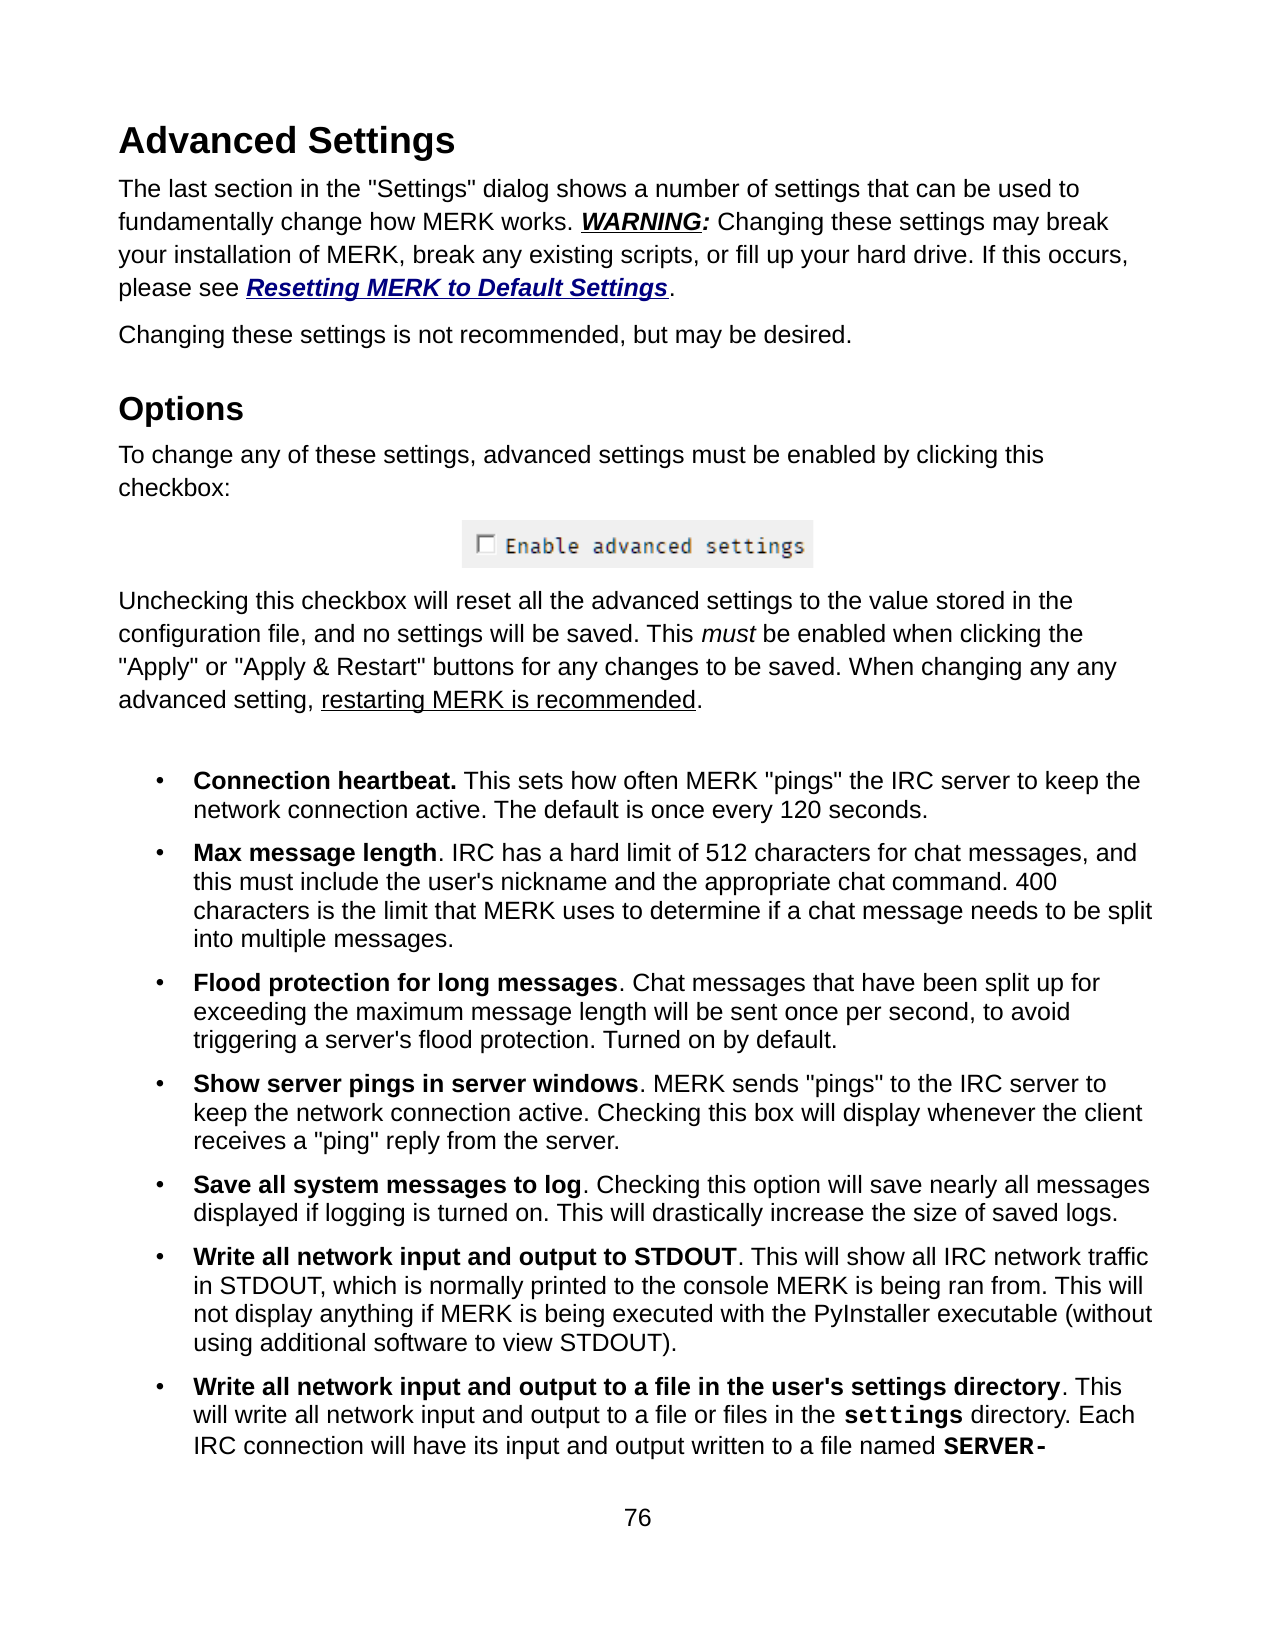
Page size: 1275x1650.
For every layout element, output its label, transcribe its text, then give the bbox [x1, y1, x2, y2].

list Show server pings in server windows. MERK sends "pings" to the IRC server to keep the network connection active. Checking this box will display whenever the client receives a "ping" reply from the server. [156, 1069, 1157, 1155]
list Write all network input and output to a file in the user's settings directory. This will write all network input and output to a file or files in the settings directory. Each IRC connection will have its input and output written to a file named SERVER- [156, 1371, 1157, 1462]
text Changing these settings is not recommended, but may be desired. [118, 320, 1157, 349]
text To change any of these settings, advanced settings must be enabled by clicking this checkbox: [118, 440, 1157, 502]
subtitle Advanced Settings [118, 118, 1157, 161]
list Write all network input and output to STDOUT. This will show all IRC network traffic in STDOUT, which is normally printed to the console MERK is being ran from. This will not display anything if MERK is being executed with the PyInstaller executable (without using additional software to view STDOUT). [156, 1242, 1157, 1357]
list Connection heartbeat. This sets how often MERK "pings" the IRC server to keep the network connection active. The default is once every 120 seconds. [156, 766, 1157, 823]
list Save all system messages to log. Checking this option will save nearly all messages displayed if logging is turned on. This will drastically increase the size of saved logs. [156, 1169, 1157, 1227]
text The last section in the "Settings" dialog shows a number of settings that can be used to fundamentally change how MERK works. WARNING: Changing these settings may break your installation of MERK, break any existing scripts, or fill up your hard drive. If this occurs, please see Resetting MERK to Default Settings. [118, 174, 1157, 302]
list Max message length. IRC has a hard limit of 512 characters for chat messages, and this must include the user's nickname and the appropriate chat command. 400 characters is the limit that MERK uses to determine if a chat message needs to be split into multiple messages. [156, 838, 1157, 953]
list Flood protection for long messages. Chat messages that have been split up for exceeding the maximum message length will be sent once per second, to avoid triggering a server's flood protection. Turned on by default. [156, 968, 1157, 1054]
picture [461, 520, 814, 568]
subtitle Options [118, 389, 1157, 427]
text Unchecking this checkbox will reset all the advanced settings to the value stored in the configuration file, and no settings will be saved. This must be enabled when clicking the "Apply" or "Apply & Restart" buttons for any changes to be saved. When changing any any advanced setting, restarting MERK is recommended. [118, 586, 1157, 747]
